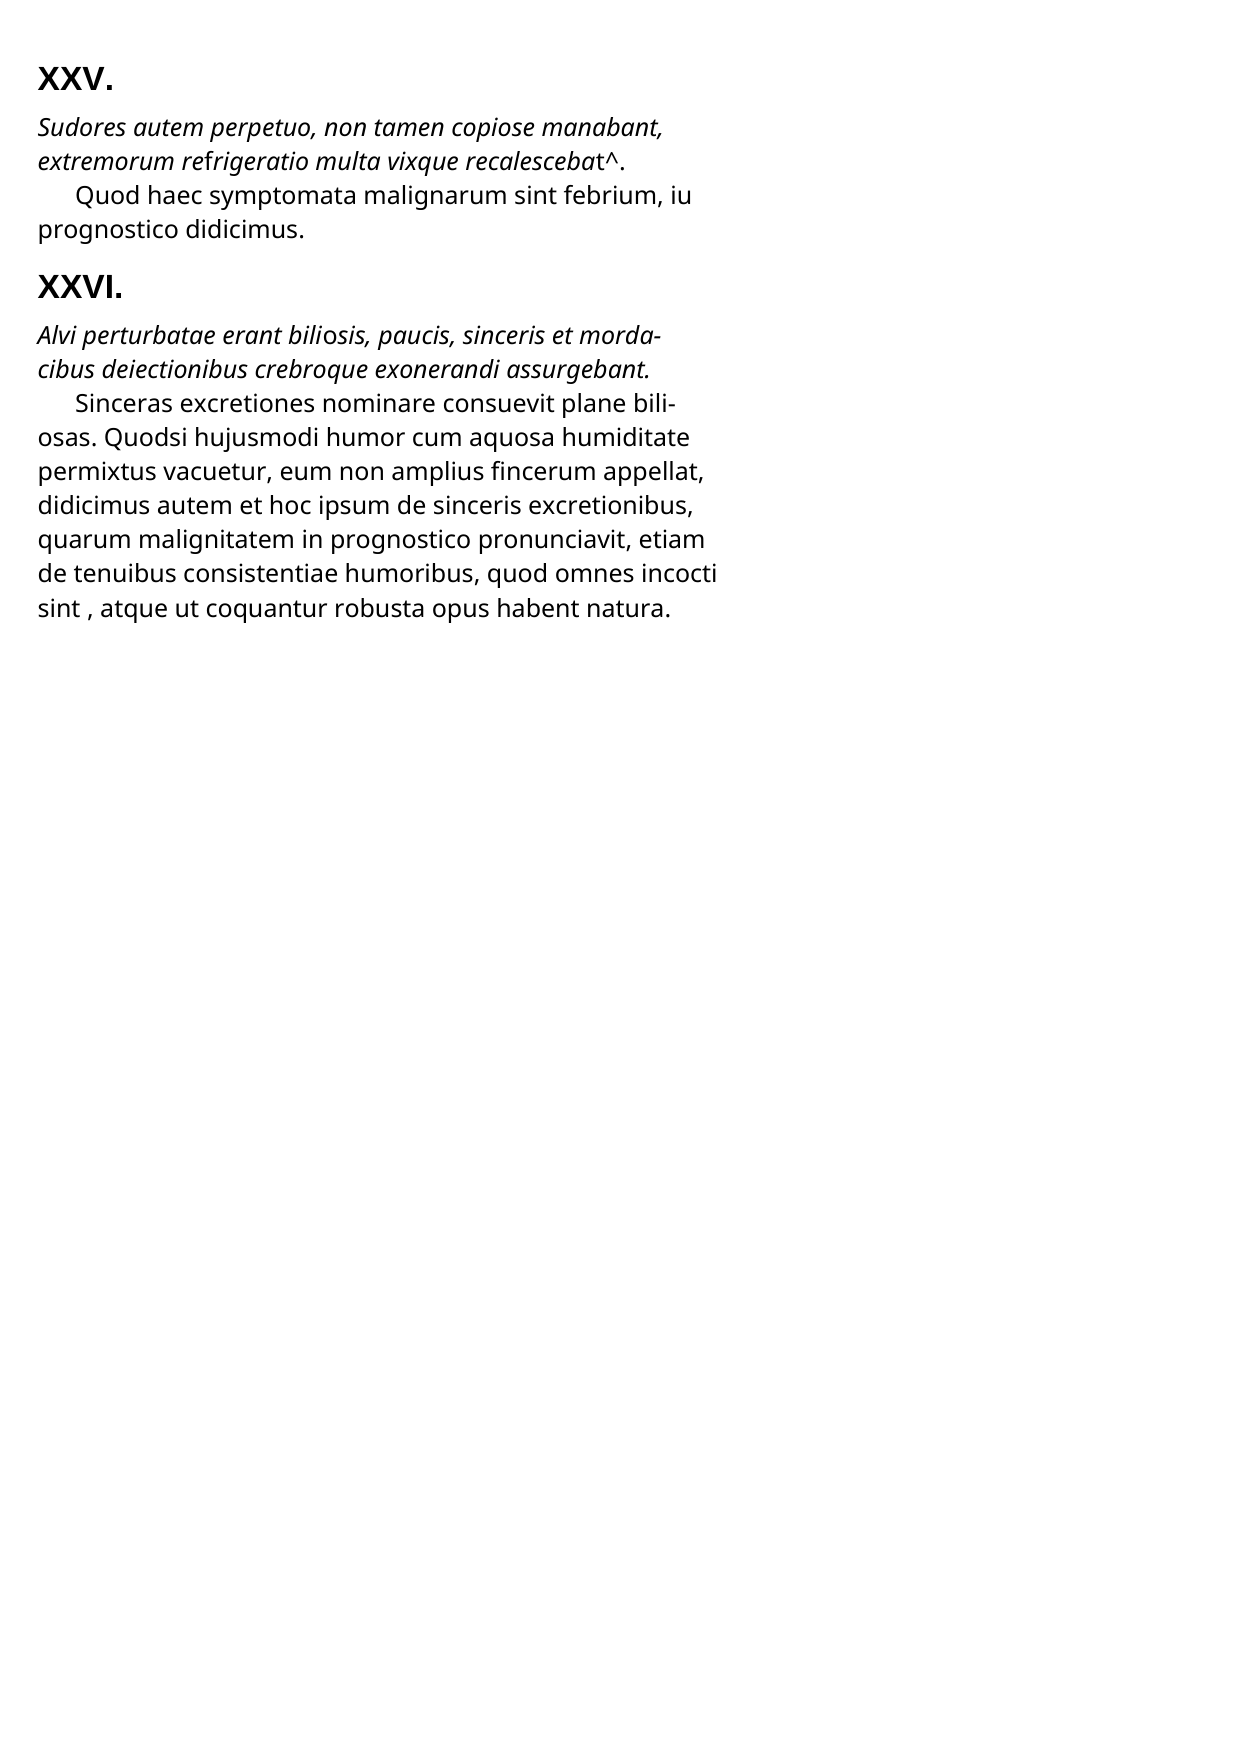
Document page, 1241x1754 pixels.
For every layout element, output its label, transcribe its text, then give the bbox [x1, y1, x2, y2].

subtitle XXV. [37, 58, 1203, 97]
text Sinceras excretiones nominare consuevit plane bili- osas. Quodsi hujusmodi humor cum aquosa humiditate permixtus vacuetur, eum non amplius fincerum appellat, didicimus autem et hoc ipsum de sinceris excretionibus, quarum malignitatem in prognostico pronunciavit, etiam de tenuibus consistentiae humoribus, quod omnes incocti sint , atque ut coquantur robusta opus habent natura. [37, 386, 1203, 624]
text Alvi perturbatae erant biliosis, paucis, sinceris et morda- cibus deiectionibus crebroque exonerandi assurgebant. [37, 318, 1203, 386]
subtitle XXVI. [37, 267, 1203, 305]
text Sudores autem perpetuo, non tamen copiose manabant, extremorum refrigeratio multa vixque recalescebat^. [37, 109, 1203, 178]
text Quod haec symptomata malignarum sint febrium, iu prognostico didicimus. [37, 178, 1203, 246]
